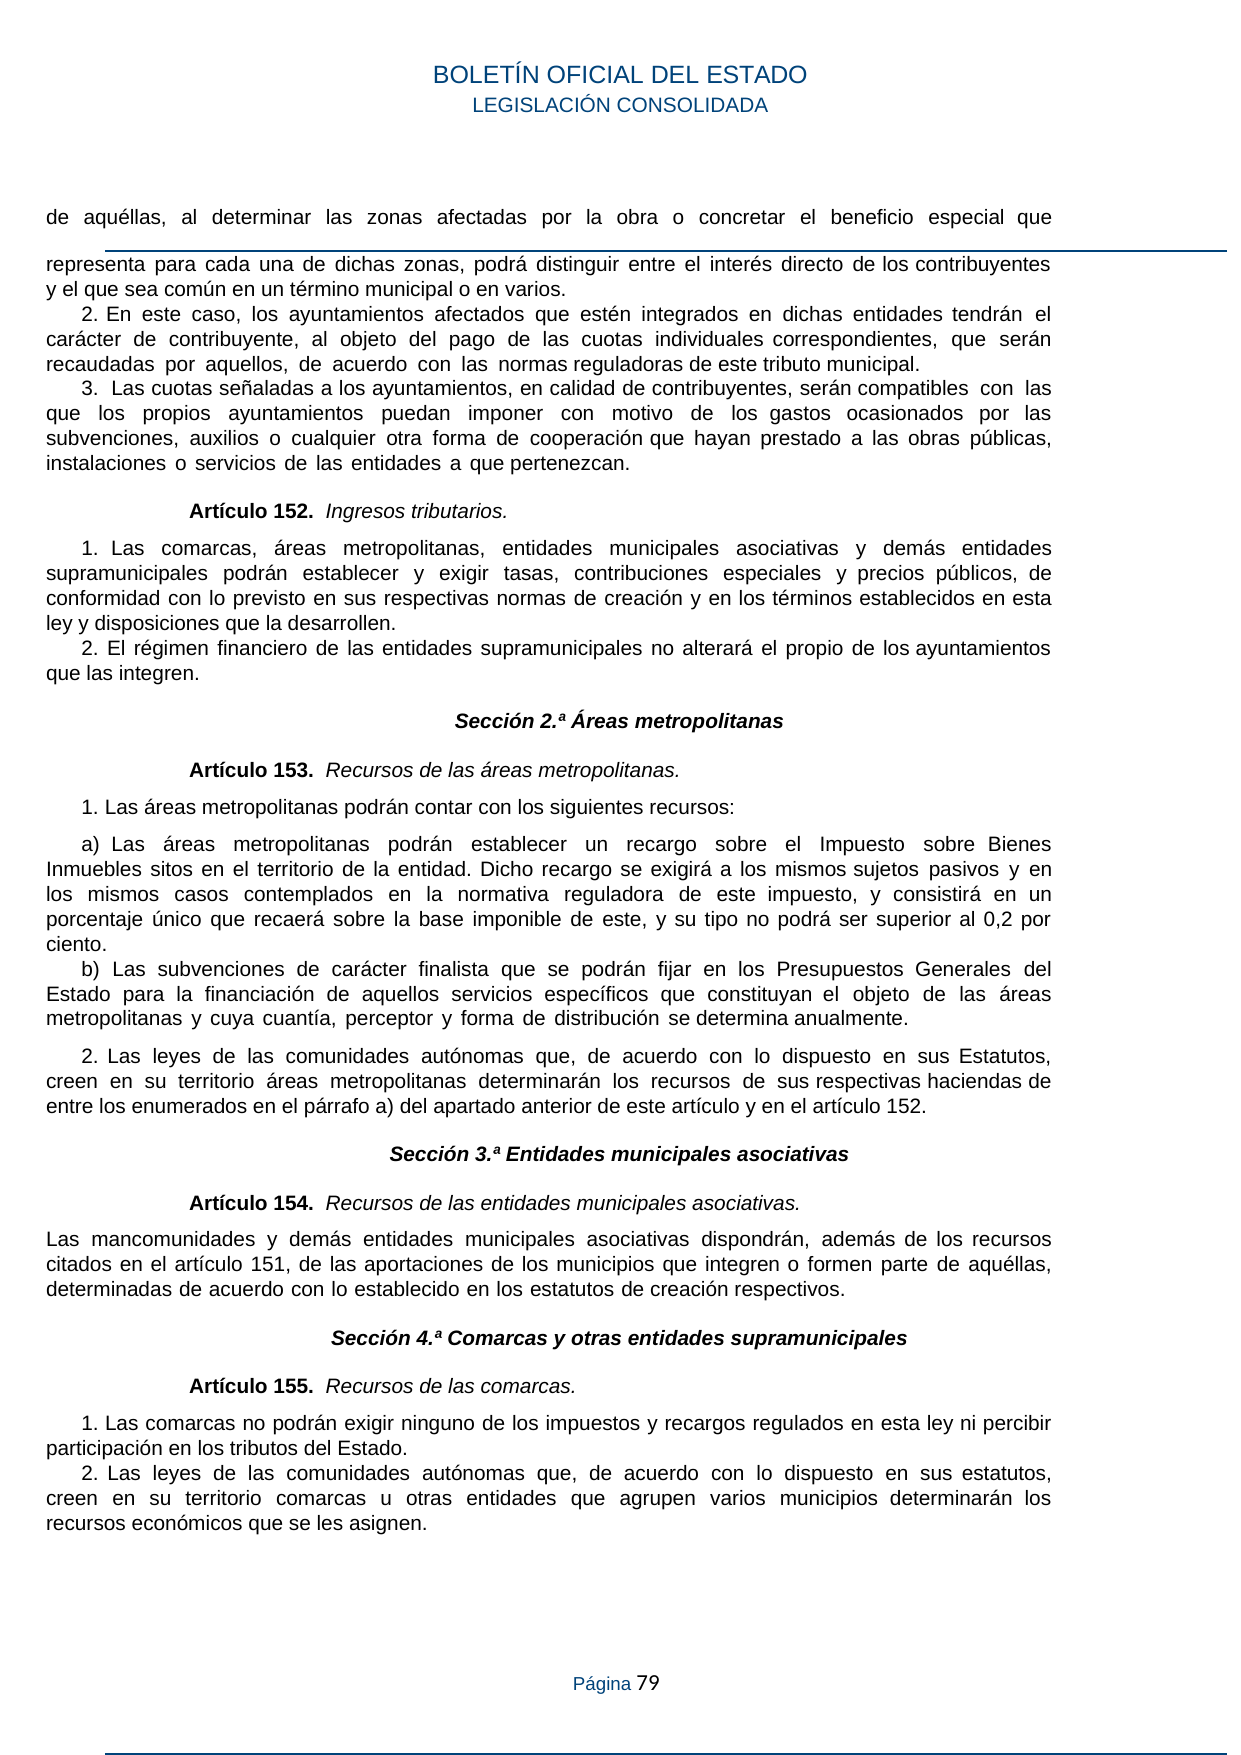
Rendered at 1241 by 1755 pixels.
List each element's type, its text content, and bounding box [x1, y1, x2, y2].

list Las cuotas señaladas a los ayuntamientos, en calidad de contribuyentes, serán compatibles con las que los propios ayuntamientos puedan imponer con motivo de los gastos ocasionados por las subvenciones, auxilios o cualquier otra forma de cooperación que hayan prestado a las obras públicas, instalaciones o servicios de las entidades a que pertenezcan. [46, 376, 1052, 475]
text Artículo 154. Recursos de las entidades municipales asociativas. [189, 1191, 1195, 1214]
list Las comarcas, áreas metropolitanas, entidades municipales asociativas y demás entidades supramunicipales podrán establecer y exigir tasas, contribuciones especiales y precios públicos, de conformidad con lo previsto en sus respectivas normas de creación y en los términos establecidos en esta ley y disposiciones que la desarrollen. [46, 536, 1052, 635]
list Las áreas metropolitanas podrán establecer un recargo sobre el Impuesto sobre Bienes Inmuebles sitos en el territorio de la entidad. Dicho recargo se exigirá a los mismos sujetos pasivos y en los mismos casos contemplados en la normativa reguladora de este impuesto, y consistirá en un porcentaje único que recaerá sobre la base imponible de este, y su tipo no podrá ser superior al 0,2 por ciento. [46, 832, 1052, 956]
list Las leyes de las comunidades autónomas que, de acuerdo con lo dispuesto en sus estatutos, creen en su territorio comarcas u otras entidades que agrupen varios municipios determinarán los recursos económicos que se les asignen. [46, 1461, 1052, 1534]
text de aquéllas, al determinar las zonas afectadas por la obra o concretar el beneficio especial que representa para cada una de dichas zonas, podrá distinguir entre el interés directo de los contribuyentes y el que sea común en un término municipal o en varios. [46, 205, 1052, 301]
text Las mancomunidades y demás entidades municipales asociativas dispondrán, además de los recursos citados en el artículo 151, de las aportaciones de los municipios que integren o formen parte de aquéllas, determinadas de acuerdo con lo establecido en los estatutos de creación respectivos. [46, 1227, 1052, 1301]
text Artículo 153. Recursos de las áreas metropolitanas. [189, 758, 1195, 782]
list Las subvenciones de carácter finalista que se podrán fijar en los Presupuestos Generales del Estado para la financiación de aquellos servicios específicos que constituyan el objeto de las áreas metropolitanas y cuya cuantía, perceptor y forma de distribución se determina anualmente. [46, 956, 1052, 1030]
subtitle Sección 4.ª Comarcas y otras entidades supramunicipales [46, 1326, 1195, 1349]
list Las comarcas no podrán exigir ninguno de los impuestos y recargos regulados en esta ley ni percibir participación en los tributos del Estado. [46, 1411, 1052, 1460]
text Artículo 152. Ingresos tributarios. [189, 499, 1195, 523]
list El régimen financiero de las entidades supramunicipales no alterará el propio de los ayuntamientos que las integren. [46, 636, 1052, 684]
text Artículo 155. Recursos de las comarcas. [189, 1374, 1195, 1398]
list En este caso, los ayuntamientos afectados que estén integrados en dichas entidades tendrán el carácter de contribuyente, al objeto del pago de las cuotas individuales correspondientes, que serán recaudadas por aquellos, de acuerdo con las normas reguladoras de este tributo municipal. [46, 302, 1052, 375]
subtitle Sección 3.ª Entidades municipales asociativas [46, 1142, 1195, 1166]
list Las leyes de las comunidades autónomas que, de acuerdo con lo dispuesto en sus Estatutos, creen en su territorio áreas metropolitanas determinarán los recursos de sus respectivas haciendas de entre los enumerados en el párrafo a) del apartado anterior de este artículo y en el artículo 152. [46, 1044, 1052, 1117]
subtitle Sección 2.ª Áreas metropolitanas [46, 709, 1195, 733]
list Las áreas metropolitanas podrán contar con los siguientes recursos: [46, 794, 1195, 818]
